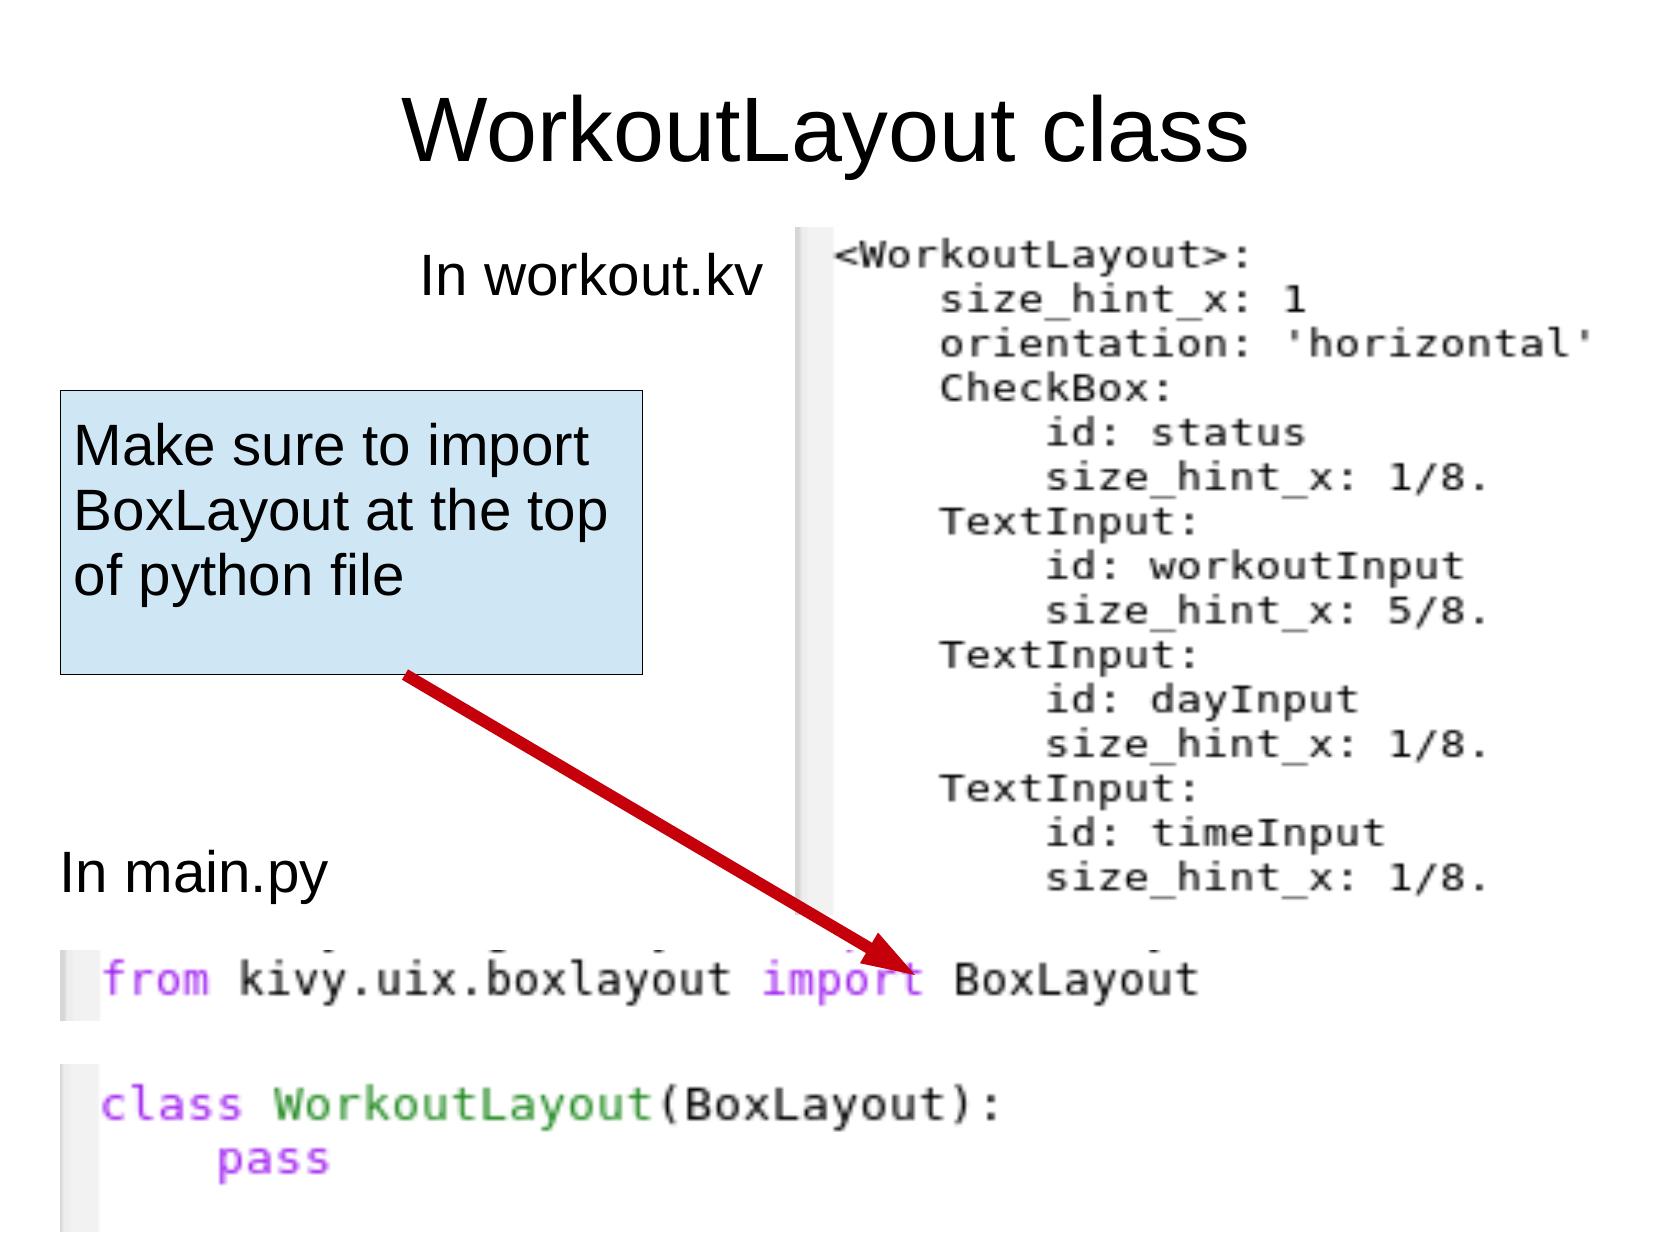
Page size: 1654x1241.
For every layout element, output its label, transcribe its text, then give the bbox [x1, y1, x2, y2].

title WorkoutLayout class [82, 25, 1571, 233]
text_box In workout.kv [405, 235, 779, 316]
text_box [60, 390, 643, 405]
picture [60, 950, 1216, 1021]
picture [795, 227, 1629, 916]
text_box In main.py [45, 832, 345, 913]
text_box Make sure to import BoxLayout at the top of python file [58, 405, 643, 646]
text_box [60, 646, 643, 675]
picture [60, 1064, 1051, 1232]
